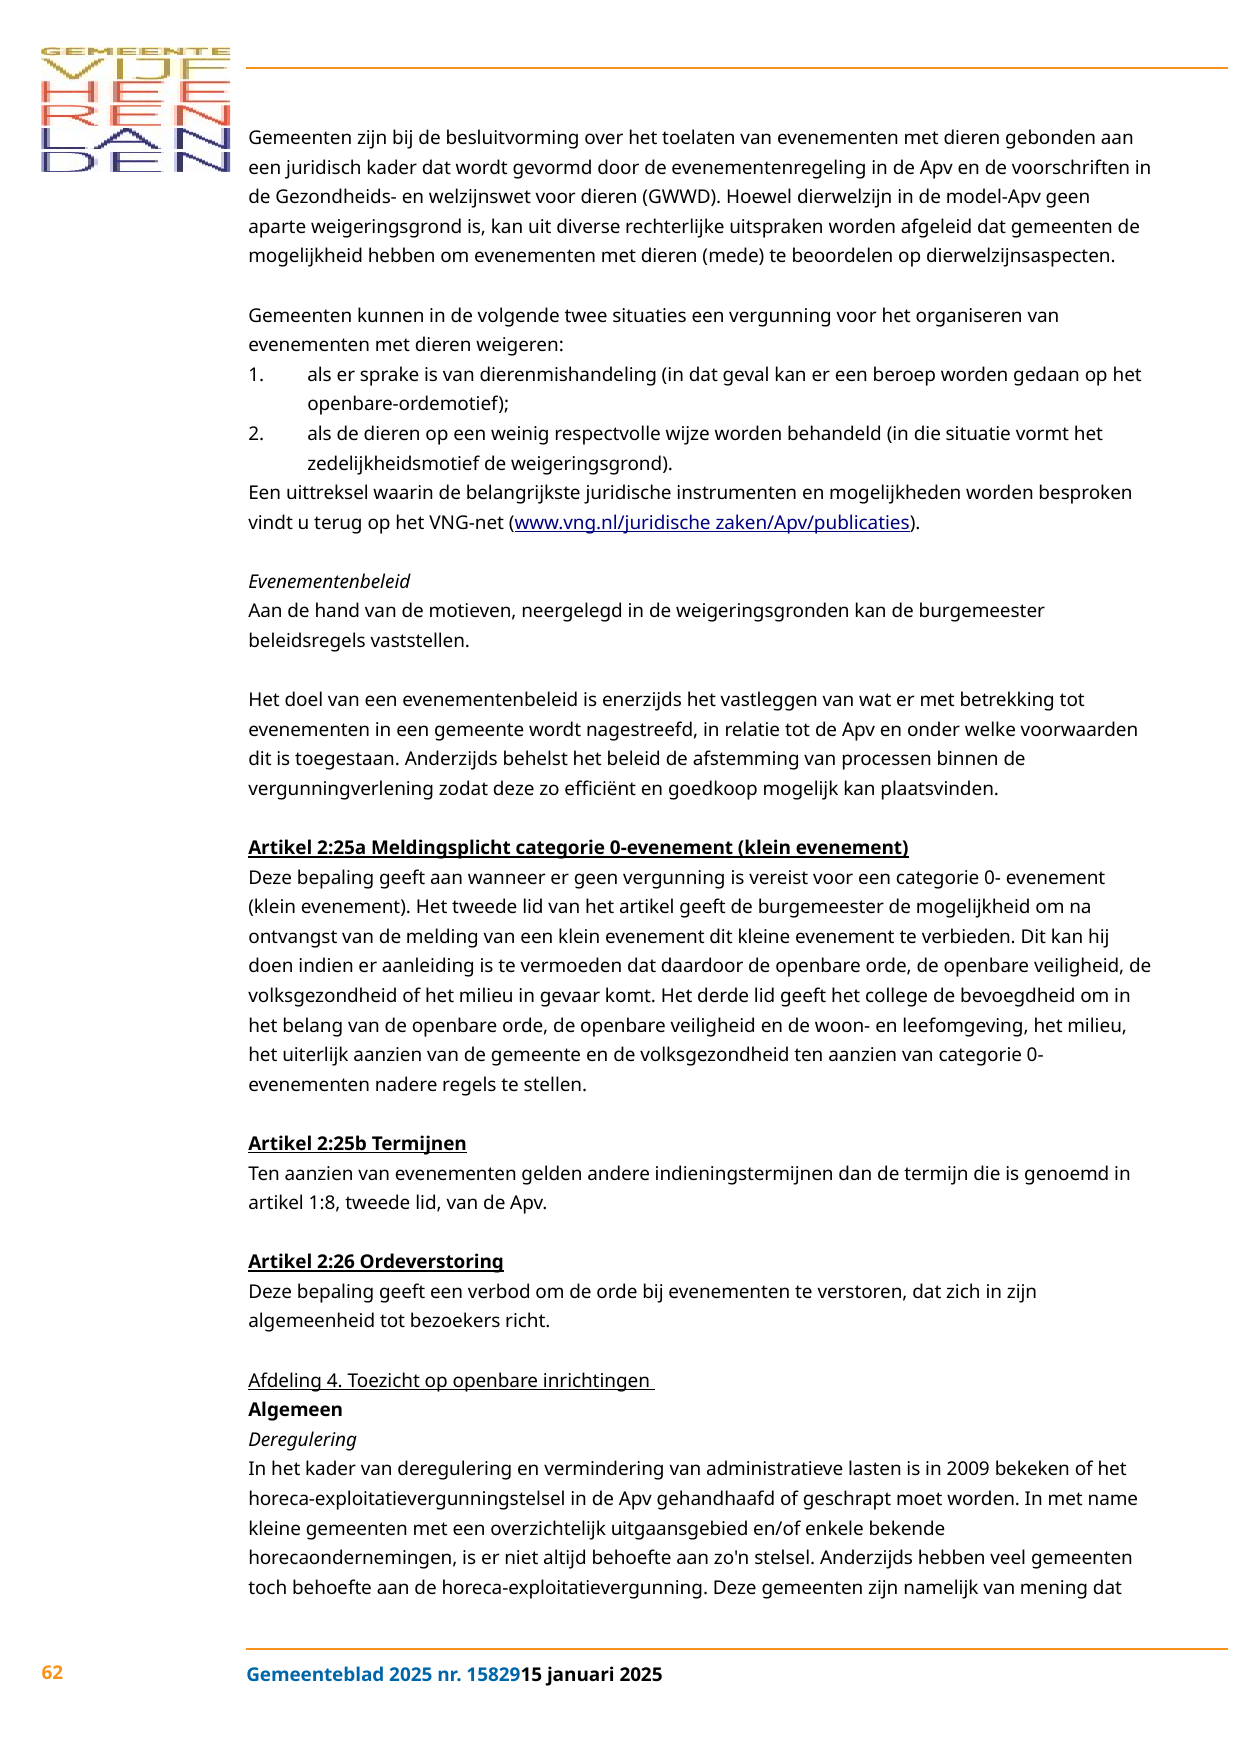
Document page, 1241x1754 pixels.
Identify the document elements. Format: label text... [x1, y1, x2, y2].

text Gemeenten kunnen in de volgende twee situaties een vergunning voor het organiseren van evenementen met dieren weigeren: [248, 302, 1152, 357]
list als er sprake is van dierenmishandeling (in dat geval kan er een beroep worden gedaan op het openbare-ordemotief); [248, 361, 1152, 416]
picture [41, 47, 231, 172]
text Gemeenten zijn bij de besluitvorming over het toelaten van evenementen met dieren gebonden aan een juridisch kader dat wordt gevormd door de evenementenregeling in de Apv en de voorschriften in de Gezondheids- en welzijnswet voor dieren (GWWD). Hoewel dierwelzijn in de model-Apv geen aparte weigeringsgrond is, kan uit diverse rechterlijke uitspraken worden afgeleid dat gemeenten de mogelijkheid hebben om evenementen met dieren (mede) te beoordelen op dierwelzijnsaspecten. [248, 124, 1152, 268]
text Ten aanzien van evenementen gelden andere indieningstermijnen dan de termijn die is genoemd in artikel 1:8, tweede lid, van de Apv. [248, 1160, 1152, 1215]
text Aan de hand van de motieven, neergelegd in de weigeringsgronden kan de burgemeester beleidsregels vaststellen. [248, 598, 1152, 653]
text Artikel 2:26 Ordeverstoring [248, 1248, 1152, 1274]
text In het kader van deregulering en vermindering van administratieve lasten is in 2009 bekeken of het horeca-exploitatievergunningstelsel in de Apv gehandhaafd of geschrapt moet worden. In met name kleine gemeenten met een overzichtelijk uitgaansgebied en/of enkele bekende horecaondernemingen, is er niet altijd behoefte aan zo'n stelsel. Anderzijds hebben veel gemeenten toch behoefte aan de horeca-exploitatievergunning. Deze gemeenten zijn namelijk van mening dat [248, 1456, 1152, 1600]
list als de dieren op een weinig respectvolle wijze worden behandeld (in die situatie vormt het zedelijkheidsmotief de weigeringsgrond). [248, 420, 1152, 476]
text Evenementenbeleid [248, 568, 1152, 594]
text Algemeen [248, 1396, 1152, 1422]
text Deregulering [248, 1426, 1152, 1452]
text Een uittreksel waarin de belangrijkste juridische instrumenten en mogelijkheden worden besproken vindt u terug op het VNG-net (www.vng.nl/juridische zaken/Apv/publicaties). [248, 479, 1152, 535]
text Deze bepaling geeft aan wanneer er geen vergunning is vereist voor een categorie 0- evenement (klein evenement). Het tweede lid van het artikel geeft de burgemeester de mogelijkheid om na ontvangst van de melding van een klein evenement dit kleine evenement te verbieden. Dit kan hij doen indien er aanleiding is te vermoeden dat daardoor de openbare orde, de openbare veiligheid, de volksgezondheid of het milieu in gevaar komt. Het derde lid geeft het college de bevoegdheid om in het belang van de openbare orde, de openbare veiligheid en de woon- en leefomgeving, het milieu, het uiterlijk aanzien van de gemeente en de volksgezondheid ten aanzien van categorie 0- evenementen nadere regels te stellen. [248, 864, 1152, 1097]
text Afdeling 4. Toezicht op openbare inrichtingen [248, 1367, 1152, 1393]
text Artikel 2:25b Termijnen [248, 1130, 1152, 1156]
text Het doel van een evenementenbeleid is enerzijds het vastleggen van wat er met betrekking tot evenementen in een gemeente wordt nagestreefd, in relatie tot de Apv en onder welke voorwaarden dit is toegestaan. Anderzijds behelst het beleid de afstemming van processen binnen de vergunningverlening zodat deze zo efficiënt en goedkoop mogelijk kan plaatsvinden. [248, 686, 1152, 801]
text Deze bepaling geeft een verbod om de orde bij evenementen te verstoren, dat zich in zijn algemeenheid tot bezoekers richt. [248, 1278, 1152, 1333]
text Artikel 2:25a Meldingsplicht categorie 0-evenement (klein evenement) [248, 834, 1152, 860]
